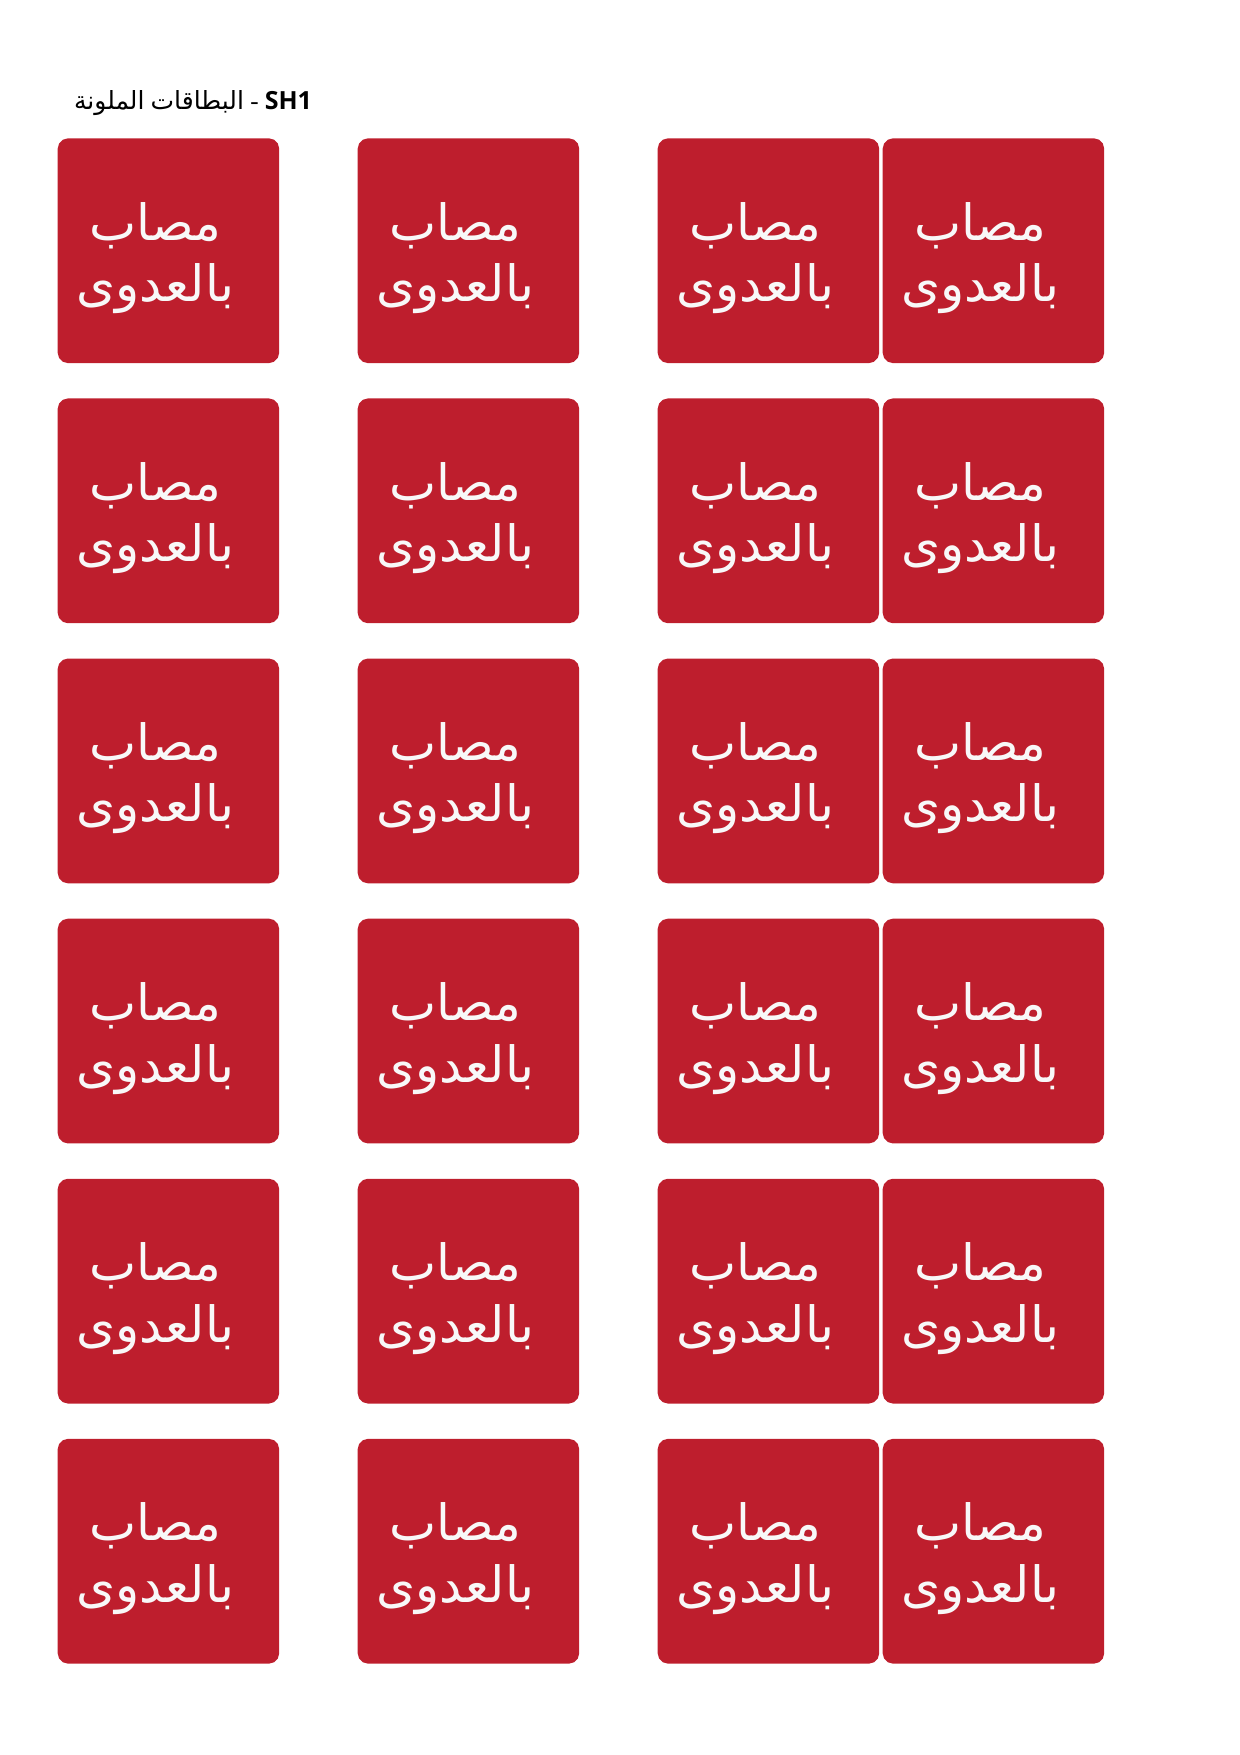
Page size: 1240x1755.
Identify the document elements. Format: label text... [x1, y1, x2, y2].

subtitle SH1 - البطاقات الملونة [74, 82, 320, 117]
